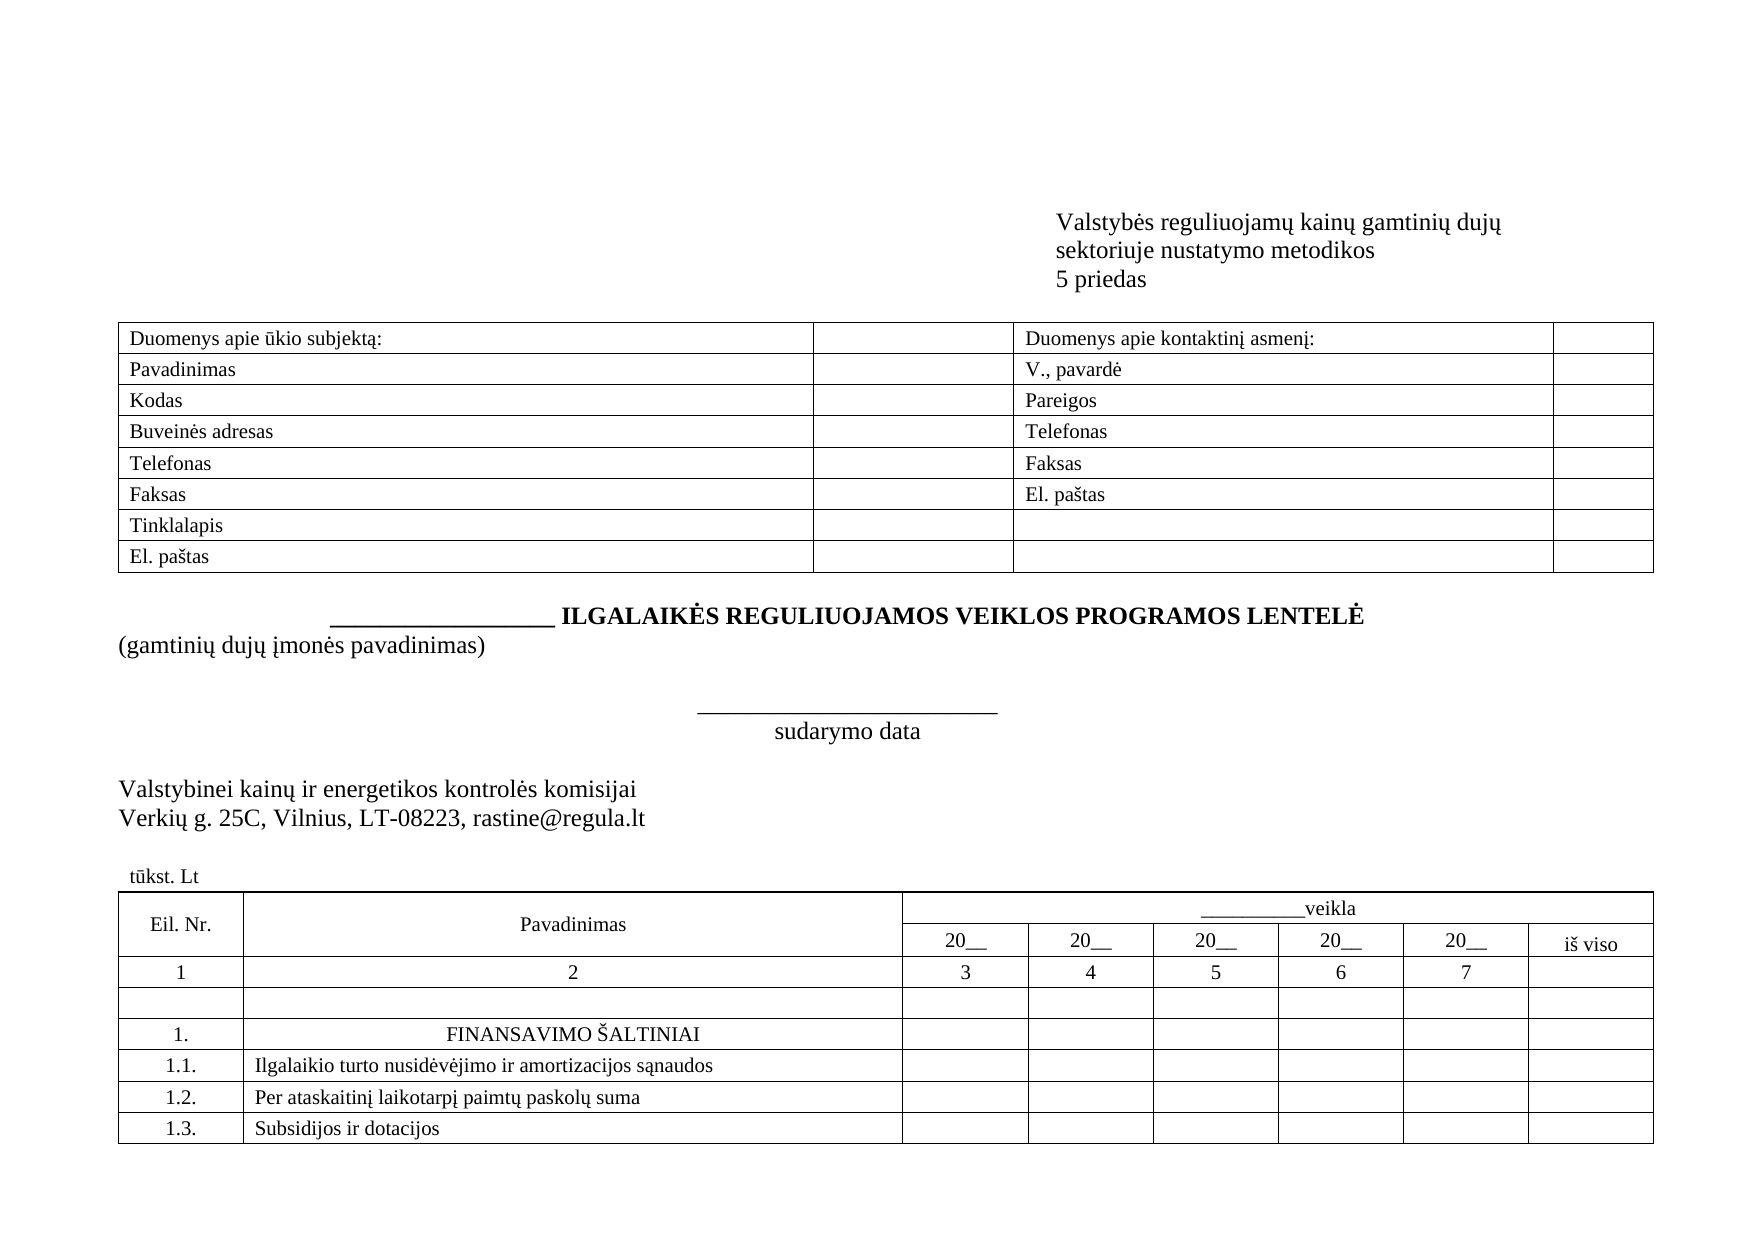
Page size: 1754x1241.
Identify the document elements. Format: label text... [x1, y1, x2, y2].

text __________________ ILGALAIKĖS REGULIUOJAMOS VEIKLOS PROGRAMOS LENTELĖ [118, 601, 1577, 630]
table_cell [1154, 1019, 1278, 1049]
table_cell 1.2. [119, 1082, 243, 1112]
table_header [1403, 860, 1528, 891]
table_cell FINANSAVIMO ŠALTINIAI [244, 1019, 902, 1049]
table_header tūkst. Lt [118, 860, 243, 891]
table_header [1554, 323, 1653, 353]
table_cell [1014, 541, 1553, 572]
table_cell [1279, 1113, 1403, 1143]
text Verkių g. 25C, Vilnius, LT-08223, rastine@regula.lt [118, 803, 1577, 831]
table_cell [903, 988, 1028, 1018]
table_cell [1554, 541, 1653, 572]
table_header [1153, 860, 1278, 891]
table_cell [814, 479, 1013, 509]
table_cell Per ataskaitinį laikotarpį paimtų paskolų suma [244, 1082, 902, 1112]
table_cell 5 [1154, 957, 1278, 987]
table_cell [1029, 1082, 1153, 1112]
table_cell [119, 988, 243, 1018]
table_cell [903, 1082, 1028, 1112]
table_cell [1554, 510, 1653, 540]
table_cell [1279, 1050, 1403, 1081]
table_cell Eil. Nr. [119, 893, 243, 956]
table_cell [1154, 1113, 1278, 1143]
table_cell 20__ [1279, 924, 1403, 956]
table_cell [1279, 988, 1403, 1018]
table_cell [1554, 448, 1653, 478]
table_cell 1 [119, 957, 243, 987]
table_cell [1029, 1019, 1153, 1049]
table_cell [1404, 1019, 1528, 1049]
table_cell Buveinės adresas [119, 416, 813, 447]
table_cell Pavadinimas [119, 354, 813, 384]
text ________________________ [118, 688, 1577, 716]
table_cell [814, 510, 1013, 540]
table_cell [1404, 1082, 1528, 1112]
text (gamtinių dujų įmonės pavadinimas) [118, 630, 1577, 659]
table_cell [1529, 1019, 1653, 1049]
table_cell [1554, 479, 1653, 509]
table_header [1529, 860, 1653, 891]
table_cell [1529, 1113, 1653, 1143]
table_cell [1029, 988, 1153, 1018]
table_cell 20__ [1404, 924, 1528, 956]
table_cell [1529, 1082, 1653, 1112]
table_cell El. paštas [1014, 479, 1553, 509]
table_cell [1404, 1050, 1528, 1081]
table_cell [1529, 988, 1653, 1018]
table_cell [1554, 354, 1653, 384]
table_cell [814, 354, 1013, 384]
table_cell Telefonas [1014, 416, 1553, 447]
table_cell [1404, 988, 1528, 1018]
table_cell iš viso [1529, 924, 1653, 956]
table_cell Tinklalapis [119, 510, 813, 540]
table_cell El. paštas [119, 541, 813, 572]
table_cell 4 [1029, 957, 1153, 987]
table_cell [1529, 957, 1653, 987]
table_cell Pavadinimas [244, 893, 902, 956]
table_cell [1154, 1082, 1278, 1112]
table_cell 7 [1404, 957, 1528, 987]
table_cell 6 [1279, 957, 1403, 987]
table_cell 1.1. [119, 1050, 243, 1081]
table_cell [1529, 1050, 1653, 1081]
table_cell [1404, 1113, 1528, 1143]
text sudarymo data [118, 716, 1577, 745]
table_cell [1014, 510, 1553, 540]
table_header [1278, 860, 1403, 891]
table_cell [1029, 1050, 1153, 1081]
text Valstybinei kainų ir energetikos kontrolės komisijai [118, 774, 1577, 803]
table_cell 20__ [1154, 924, 1278, 956]
table_header Duomenys apie ūkio subjektą: [119, 323, 813, 353]
table_cell [903, 1050, 1028, 1081]
table_cell [903, 1113, 1028, 1143]
table_header [814, 323, 1013, 353]
table_cell [903, 1019, 1028, 1049]
table_cell [1554, 416, 1653, 447]
table_cell [814, 448, 1013, 478]
table_cell [1154, 988, 1278, 1018]
table_cell [1279, 1082, 1403, 1112]
table_cell 20__ [903, 924, 1028, 956]
table_cell [814, 385, 1013, 415]
table_header [903, 860, 1028, 891]
table_cell 1. [119, 1019, 243, 1049]
table_cell V., pavardė [1014, 354, 1553, 384]
table_cell Subsidijos ir dotacijos [244, 1113, 902, 1143]
table_cell Telefonas [119, 448, 813, 478]
table_cell [1554, 385, 1653, 415]
table_cell [814, 541, 1013, 572]
table_cell __________veikla [903, 893, 1653, 923]
table_header Duomenys apie kontaktinį asmenį: [1014, 323, 1553, 353]
table_cell [1279, 1019, 1403, 1049]
table_cell 20__ [1029, 924, 1153, 956]
table_cell Kodas [119, 385, 813, 415]
table_cell 3 [903, 957, 1028, 987]
table_header [1028, 860, 1153, 891]
table_cell Faksas [1014, 448, 1553, 478]
table_cell [814, 416, 1013, 447]
table_cell Ilgalaikio turto nusidėvėjimo ir amortizacijos sąnaudos [244, 1050, 902, 1081]
table_cell Pareigos [1014, 385, 1553, 415]
text 5 priedas [1056, 264, 1577, 293]
table_cell 2 [244, 957, 902, 987]
table_cell [1029, 1113, 1153, 1143]
table_cell [1154, 1050, 1278, 1081]
text Valstybės reguliuojamų kainų gamtinių dujų sektoriuje nustatymo metodikos [1056, 207, 1577, 264]
table_header [243, 860, 903, 891]
table_cell 1.3. [119, 1113, 243, 1143]
table_cell [244, 988, 902, 1018]
table_cell Faksas [119, 479, 813, 509]
